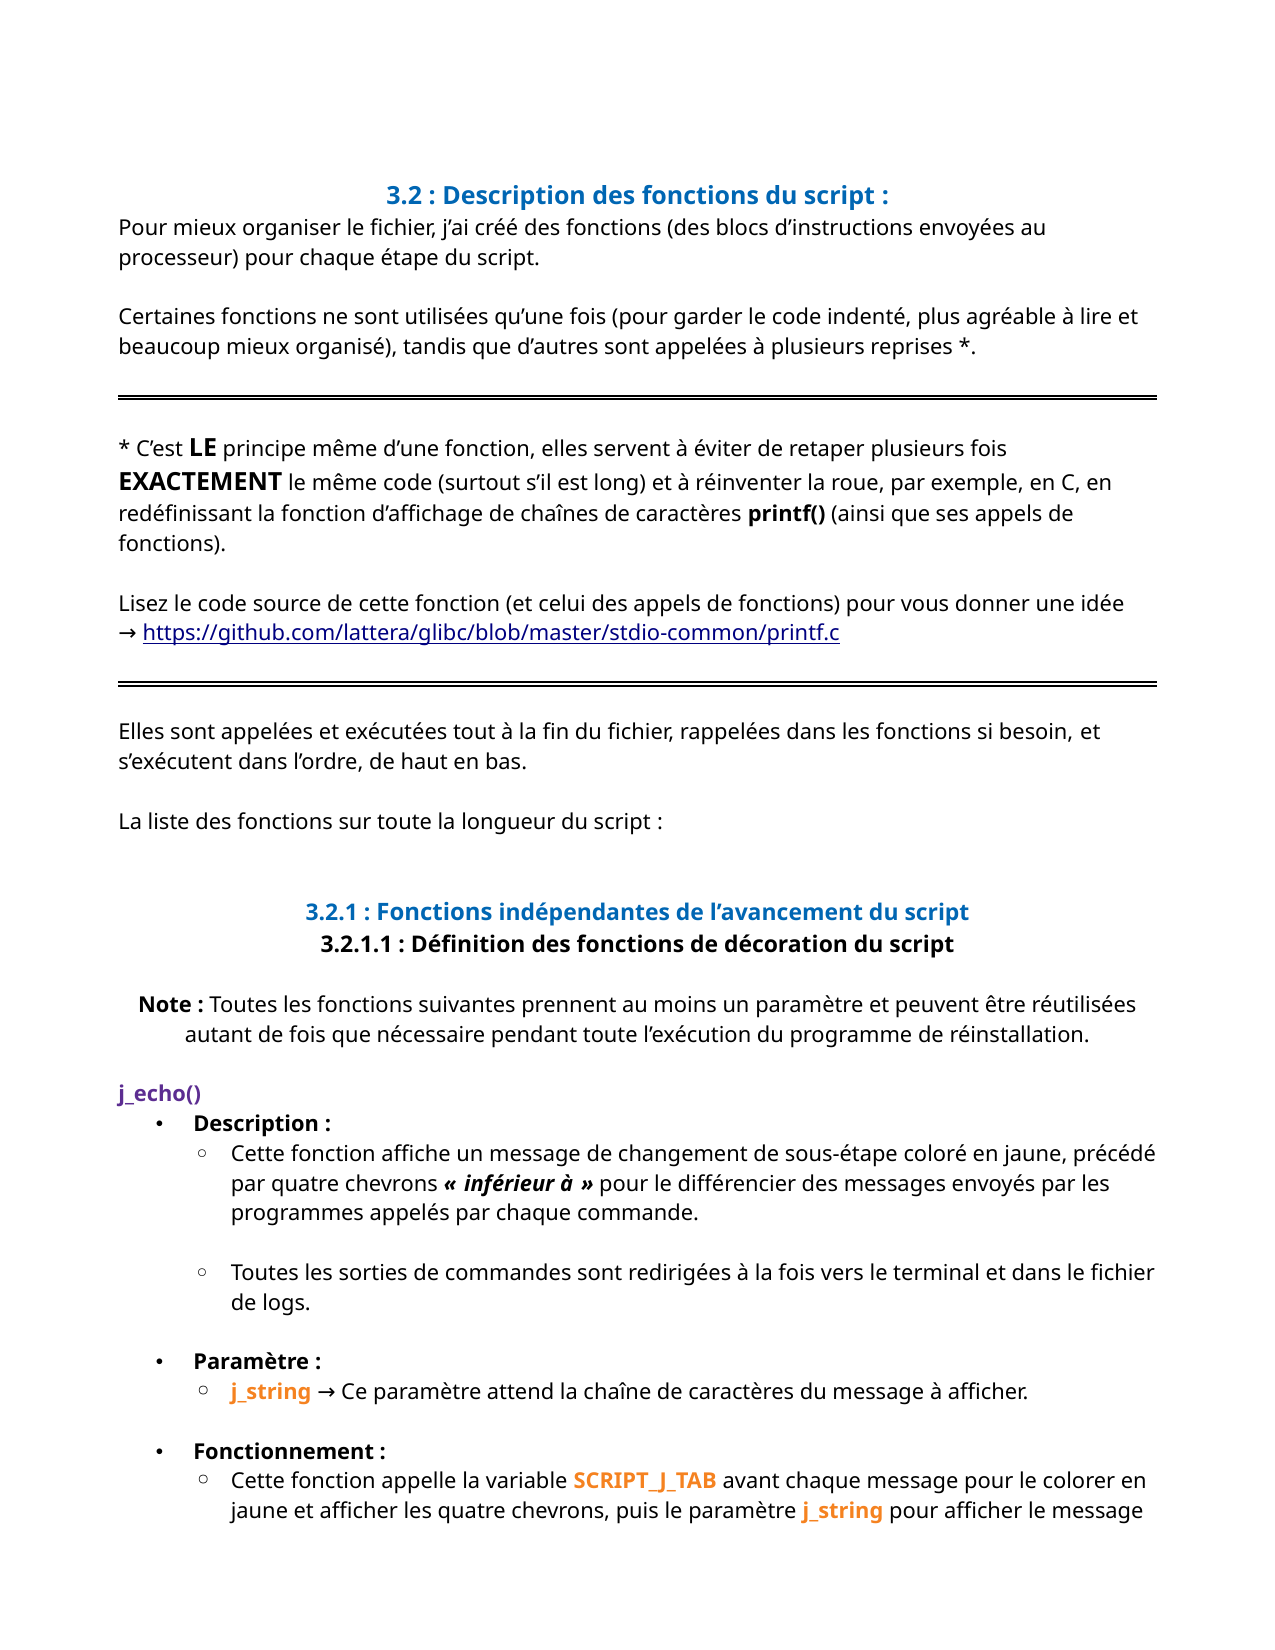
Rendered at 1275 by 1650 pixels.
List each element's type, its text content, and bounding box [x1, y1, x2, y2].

text Pour mieux organiser le fichier, j’ai créé des fonctions (des blocs d’instructions envoyées au processeur) pour chaque étape du script. [118, 212, 1157, 271]
list Paramètre : [156, 1346, 1157, 1376]
text Certaines fonctions ne sont utilisées qu’une fois (pour garder le code indenté, plus agréable à lire et beaucoup mieux organisé), tandis que d’autres sont appelées à plusieurs reprises *. [118, 301, 1157, 361]
list Cette fonction affiche un message de changement de sous-étape coloré en jaune, précédé par quatre chevrons « inférieur à » pour le différencier des messages envoyés par les programmes appelés par chaque commande. [193, 1138, 1157, 1227]
text 3.2.1.1 : Définition des fonctions de décoration du script [118, 928, 1157, 959]
list Fonctionnement : [156, 1436, 1157, 1465]
text 3.2 : Description des fonctions du script : [118, 178, 1157, 212]
text → https://github.com/lattera/glibc/blob/master/stdio-common/printf.c [118, 617, 1157, 647]
text 3.2.1 : Fonctions indépendantes de l’avancement du script [118, 895, 1157, 928]
text La liste des fonctions sur toute la longueur du script : [118, 806, 1157, 836]
list j_string → Ce paramètre attend la chaîne de caractères du message à afficher. [193, 1376, 1157, 1406]
list Cette fonction appelle la variable SCRIPT_J_TAB avant chaque message pour le colorer en jaune et afficher les quatre chevrons, puis le paramètre j_string pour afficher le message [193, 1465, 1157, 1525]
text Elles sont appelées et exécutées tout à la fin du fichier, rappelées dans les fonctions si besoin, et s’exécutent dans l’ordre, de haut en bas. [118, 716, 1157, 776]
text j_echo() [118, 1078, 1157, 1108]
list Toutes les sorties de commandes sont redirigées à la fois vers le terminal et dans le fichier de logs. [193, 1257, 1157, 1316]
text Lisez le code source de cette fonction (et celui des appels de fonctions) pour vous donner une idée [118, 587, 1157, 617]
text * C’est LE principe même d’une fonction, elles servent à éviter de retaper plusieurs fois EXACTEMENT le même code (surtout s’il est long) et à réinventer la roue, par exemple, en C, en redéfinissant la fonction d’affichage de chaînes de caractères printf() (ainsi que ses appels de fonctions). [118, 430, 1157, 558]
list Description : [156, 1108, 1157, 1138]
text Note : Toutes les fonctions suivantes prennent au moins un paramètre et peuvent être réutilisées autant de fois que nécessaire pendant toute l’exécution du programme de réinstallation. [118, 989, 1157, 1048]
